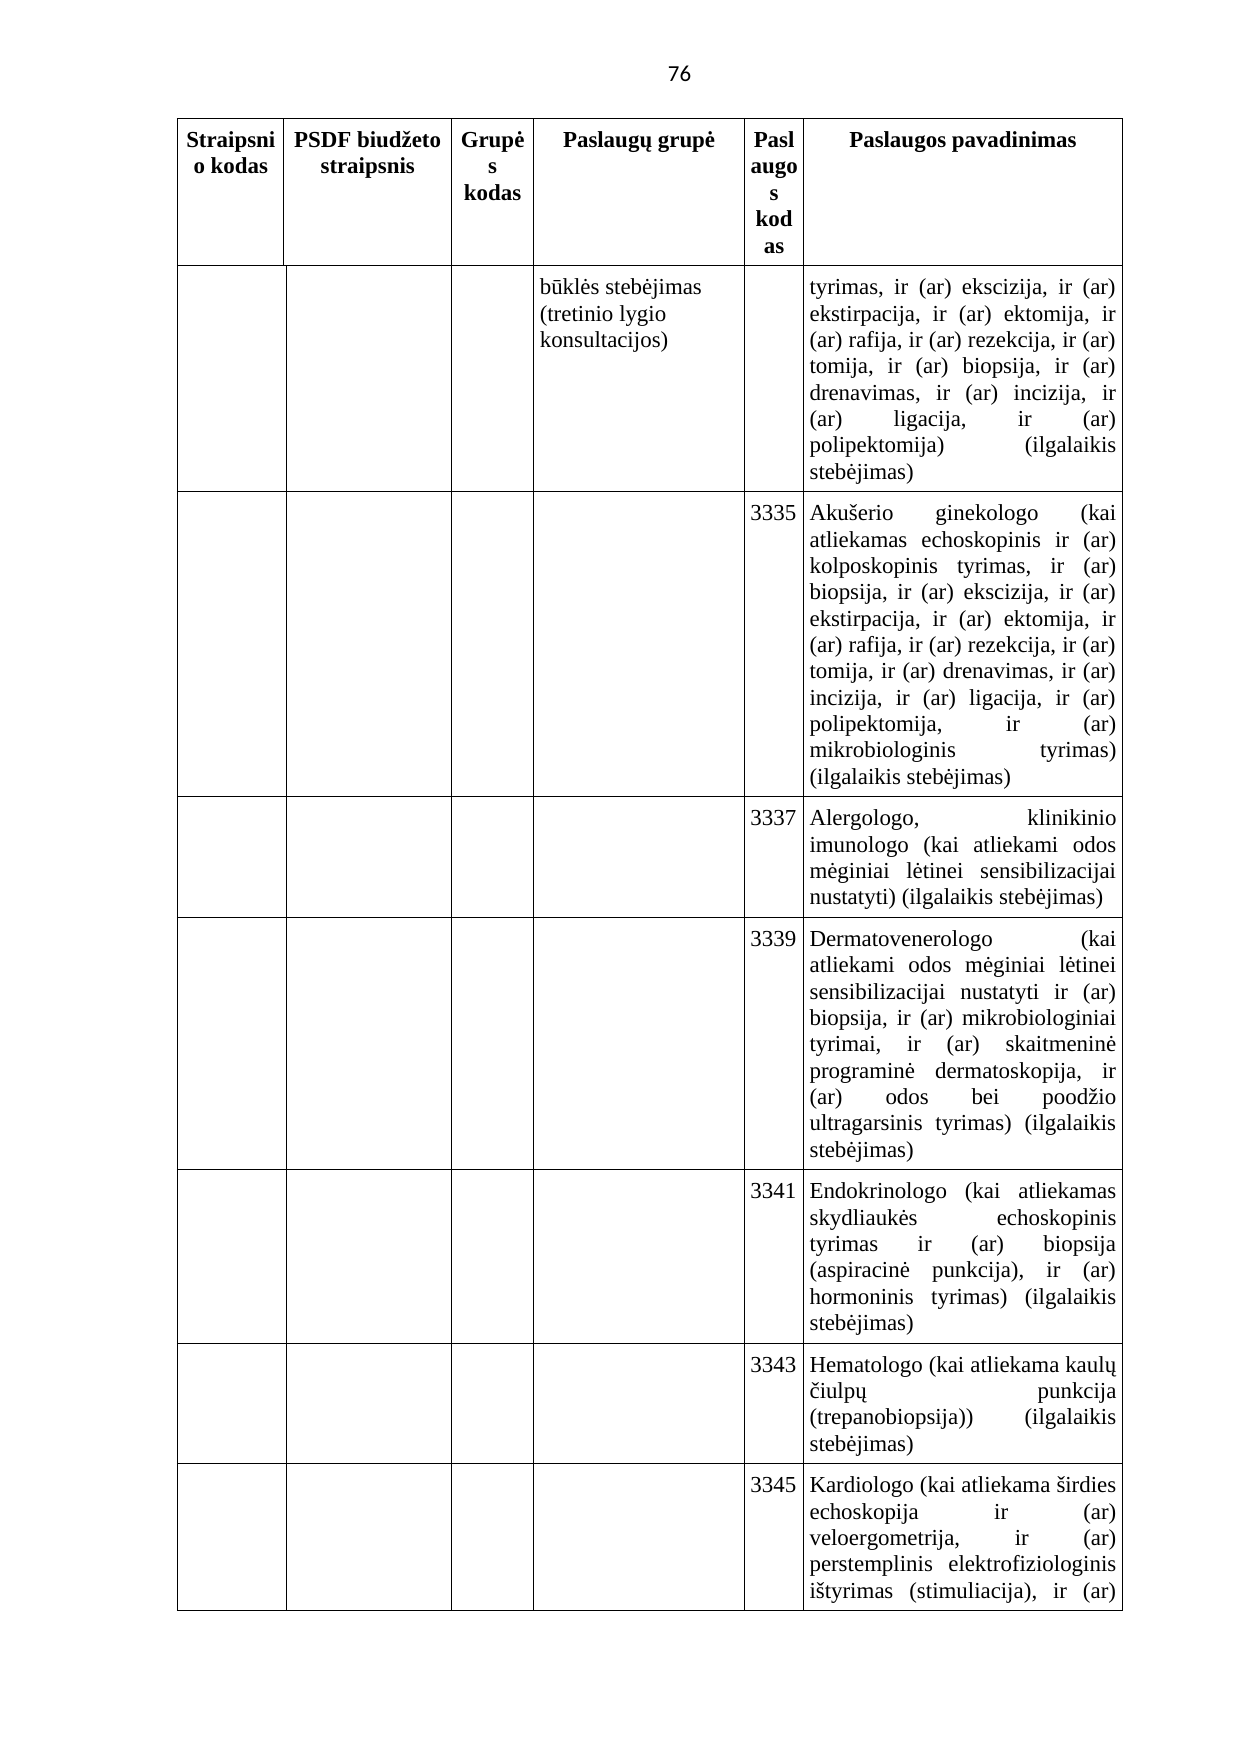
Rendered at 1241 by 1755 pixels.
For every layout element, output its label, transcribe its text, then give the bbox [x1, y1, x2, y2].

table_cell 3345 [745, 1464, 803, 1610]
table_cell 3335 [745, 492, 803, 796]
table_cell [452, 1464, 533, 1610]
table_cell [745, 266, 803, 491]
table_cell [178, 918, 286, 1169]
table_cell [287, 266, 451, 491]
table_cell būklės stebėjimas (tretinio lygio konsultacijos) [534, 266, 744, 491]
table_cell [178, 1464, 286, 1610]
table_cell Endokrinologo (kai atliekamas skydliaukės echoskopinis tyrimas ir (ar) biopsija (aspiracinė punkcija), ir (ar) hormoninis tyrimas) (ilgalaikis stebėjimas) [804, 1170, 1122, 1343]
table_cell [178, 1170, 286, 1343]
table_header Straipsnio kodas [178, 119, 283, 265]
table_cell [287, 492, 451, 796]
table_cell [178, 492, 286, 796]
table_header PSDF biudžeto straipsnis [284, 119, 451, 265]
table_cell [452, 918, 533, 1169]
table_cell [287, 1344, 451, 1463]
table_cell [534, 1464, 744, 1610]
table_cell [534, 1344, 744, 1463]
table_cell [178, 1344, 286, 1463]
table_header Paslaugos pavadinimas [804, 119, 1122, 265]
table_cell 3341 [745, 1170, 803, 1343]
table_cell [287, 1464, 451, 1610]
table_header Paslaugų grupė [534, 119, 744, 265]
table_cell [534, 492, 744, 796]
table_cell [452, 797, 533, 917]
table_header Paslaugos kodas [745, 119, 803, 265]
table_cell [534, 1170, 744, 1343]
table_cell 3337 [745, 797, 803, 917]
table_cell [287, 797, 451, 917]
table_cell 3339 [745, 918, 803, 1169]
table_cell Hematologo (kai atliekama kaulų čiulpų punkcija (trepanobiopsija)) (ilgalaikis stebėjimas) [804, 1344, 1122, 1463]
table_cell [452, 1344, 533, 1463]
table_cell [534, 797, 744, 917]
table_cell tyrimas, ir (ar) ekscizija, ir (ar) ekstirpacija, ir (ar) ektomija, ir (ar) rafija, ir (ar) rezekcija, ir (ar) tomija, ir (ar) biopsija, ir (ar) drenavimas, ir (ar) incizija, ir (ar) ligacija, ir (ar) polipektomija) (ilgalaikis stebėjimas) [804, 266, 1122, 491]
table_cell Kardiologo (kai atliekama širdies echoskopija ir (ar) veloergometrija, ir (ar) perstemplinis elektrofiziologinis ištyrimas (stimuliacija), ir (ar) [804, 1464, 1122, 1610]
table_cell Akušerio ginekologo (kai atliekamas echoskopinis ir (ar) kolposkopinis tyrimas, ir (ar) biopsija, ir (ar) ekscizija, ir (ar) ekstirpacija, ir (ar) ektomija, ir (ar) rafija, ir (ar) rezekcija, ir (ar) tomija, ir (ar) drenavimas, ir (ar) incizija, ir (ar) ligacija, ir (ar) polipektomija, ir (ar) mikrobiologinis tyrimas) (ilgalaikis stebėjimas) [804, 492, 1122, 796]
table_cell [452, 266, 533, 491]
table_cell 3343 [745, 1344, 803, 1463]
table_cell [452, 492, 533, 796]
table_cell Alergologo, klinikinio imunologo (kai atliekami odos mėginiai lėtinei sensibilizacijai nustatyti) (ilgalaikis stebėjimas) [804, 797, 1122, 917]
table_cell [287, 1170, 451, 1343]
table_cell [178, 797, 286, 917]
table_cell [452, 1170, 533, 1343]
table_header Grupės kodas [452, 119, 533, 265]
table_cell [287, 918, 451, 1169]
table_cell [534, 918, 744, 1169]
table_cell [178, 266, 286, 491]
table_cell Dermatovenerologo (kai atliekami odos mėginiai lėtinei sensibilizacijai nustatyti ir (ar) biopsija, ir (ar) mikrobiologiniai tyrimai, ir (ar) skaitmeninė programinė dermatoskopija, ir (ar) odos bei poodžio ultragarsinis tyrimas) (ilgalaikis stebėjimas) [804, 918, 1122, 1169]
